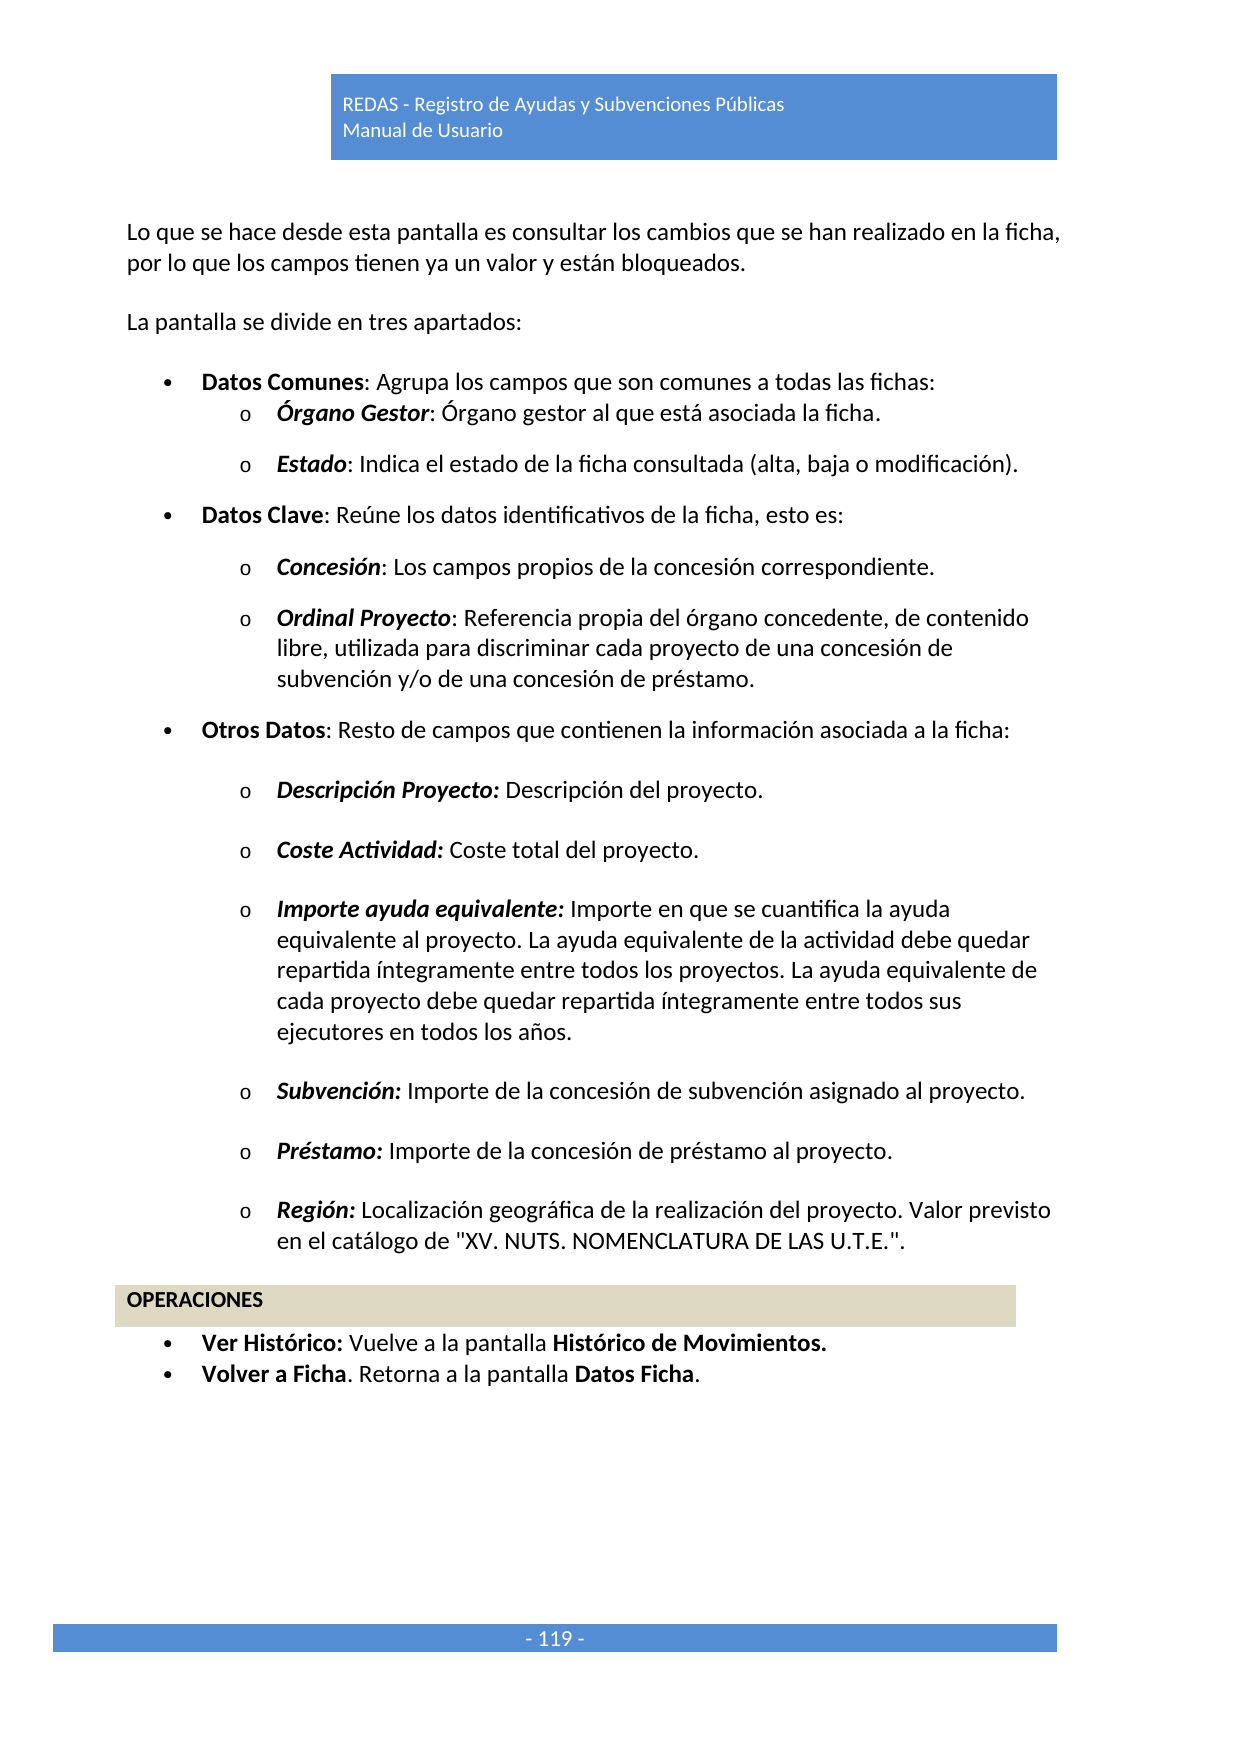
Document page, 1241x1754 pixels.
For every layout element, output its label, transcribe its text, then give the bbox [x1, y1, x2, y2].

list Región: Localización geográfica de la realización del proyecto. Valor previsto en el catálogo de "XV. NUTS. NOMENCLATURA DE LAS U.T.E.". [239, 1195, 1062, 1256]
list Subvención: Importe de la concesión de subvención asignado al proyecto. [239, 1075, 1062, 1106]
list Estado: Indica el estado de la ficha consultada (alta, baja o modificación). [239, 448, 1062, 478]
list Coste Actividad: Coste total del proyecto. [239, 834, 1062, 864]
list Ordinal Proyecto: Referencia propia del órgano concedente, de contenido libre, utilizada para discriminar cada proyecto de una concesión de subvención y/o de una concesión de préstamo. [239, 602, 1062, 694]
text La pantalla se divide en tres apartados: [127, 306, 1062, 337]
list Ver Histórico: Vuelve a la pantalla Histórico de Movimientos. [164, 1327, 1062, 1358]
list Volver a Ficha. Retorna a la pantalla Datos Ficha. [164, 1358, 1062, 1388]
list Datos Clave: Reúne los datos identificativos de la ficha, esto es: [164, 499, 1062, 530]
list Datos Comunes: Agrupa los campos que son comunes a todas las fichas: [164, 366, 1062, 397]
list Descripción Proyecto: Descripción del proyecto. [239, 774, 1062, 805]
text Lo que se hace desde esta pantalla es consultar los cambios que se han realizado en la ficha, por lo que los campos tienen ya un valor y están bloqueados. [127, 216, 1062, 277]
list Concesión: Los campos propios de la concesión correspondiente. [239, 551, 1062, 581]
list Importe ayuda equivalente: Importe en que se cuantifica la ayuda equivalente al proyecto. La ayuda equivalente de la actividad debe quedar repartida íntegramente entre todos los proyectos. La ayuda equivalente de cada proyecto debe quedar repartida íntegramente entre todos sus ejecutores en todos los años. [239, 893, 1062, 1046]
table_header OPERACIONES [115, 1285, 1016, 1327]
list Préstamo: Importe de la concesión de préstamo al proyecto. [239, 1135, 1062, 1166]
list Órgano Gestor: Órgano gestor al que está asociada la ficha. [239, 397, 1062, 427]
list Otros Datos: Resto de campos que contienen la información asociada a la ficha: [164, 714, 1062, 745]
